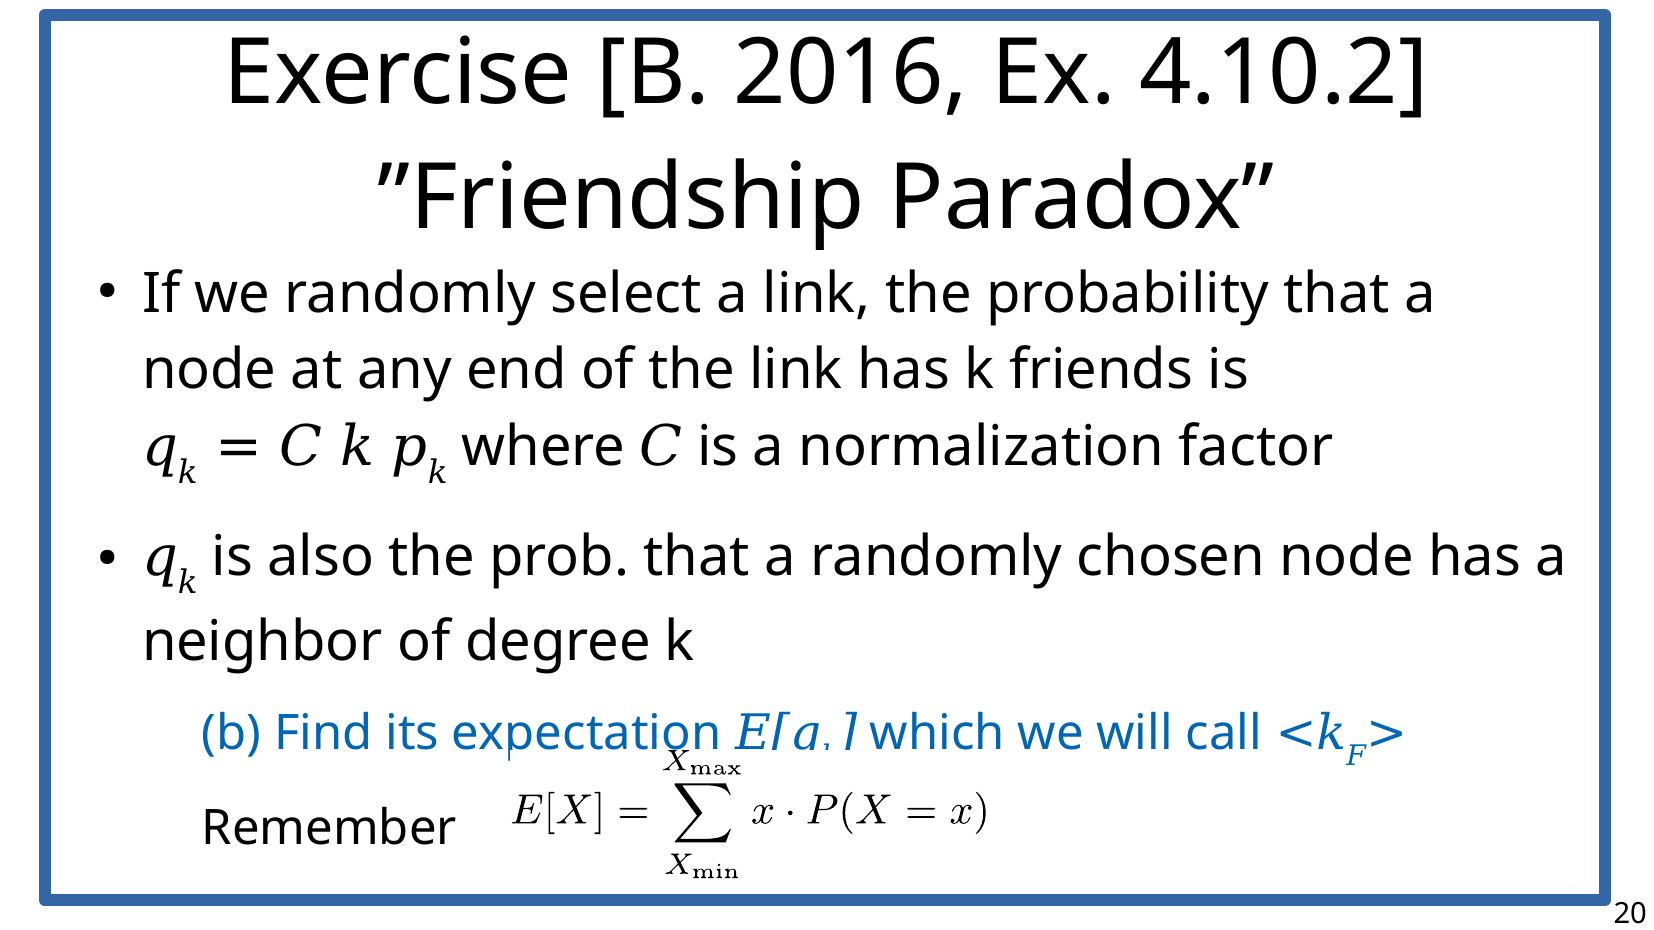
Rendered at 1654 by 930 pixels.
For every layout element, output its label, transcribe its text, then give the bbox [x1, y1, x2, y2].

text_box [510, 750, 990, 879]
list If we randomly select a link, the probability that a node at any end of the link has k friends is qk = C k pk where C is a normalization factor qk is also the prob. that a randomly chosen node has a neighbor of degree k (b) Find its expectation E[qk] which we will call <kF> Remember [82, 252, 1571, 871]
title Exercise [B. 2016, Ex. 4.10.2] ”Friendship Paradox” [82, 21, 1571, 243]
